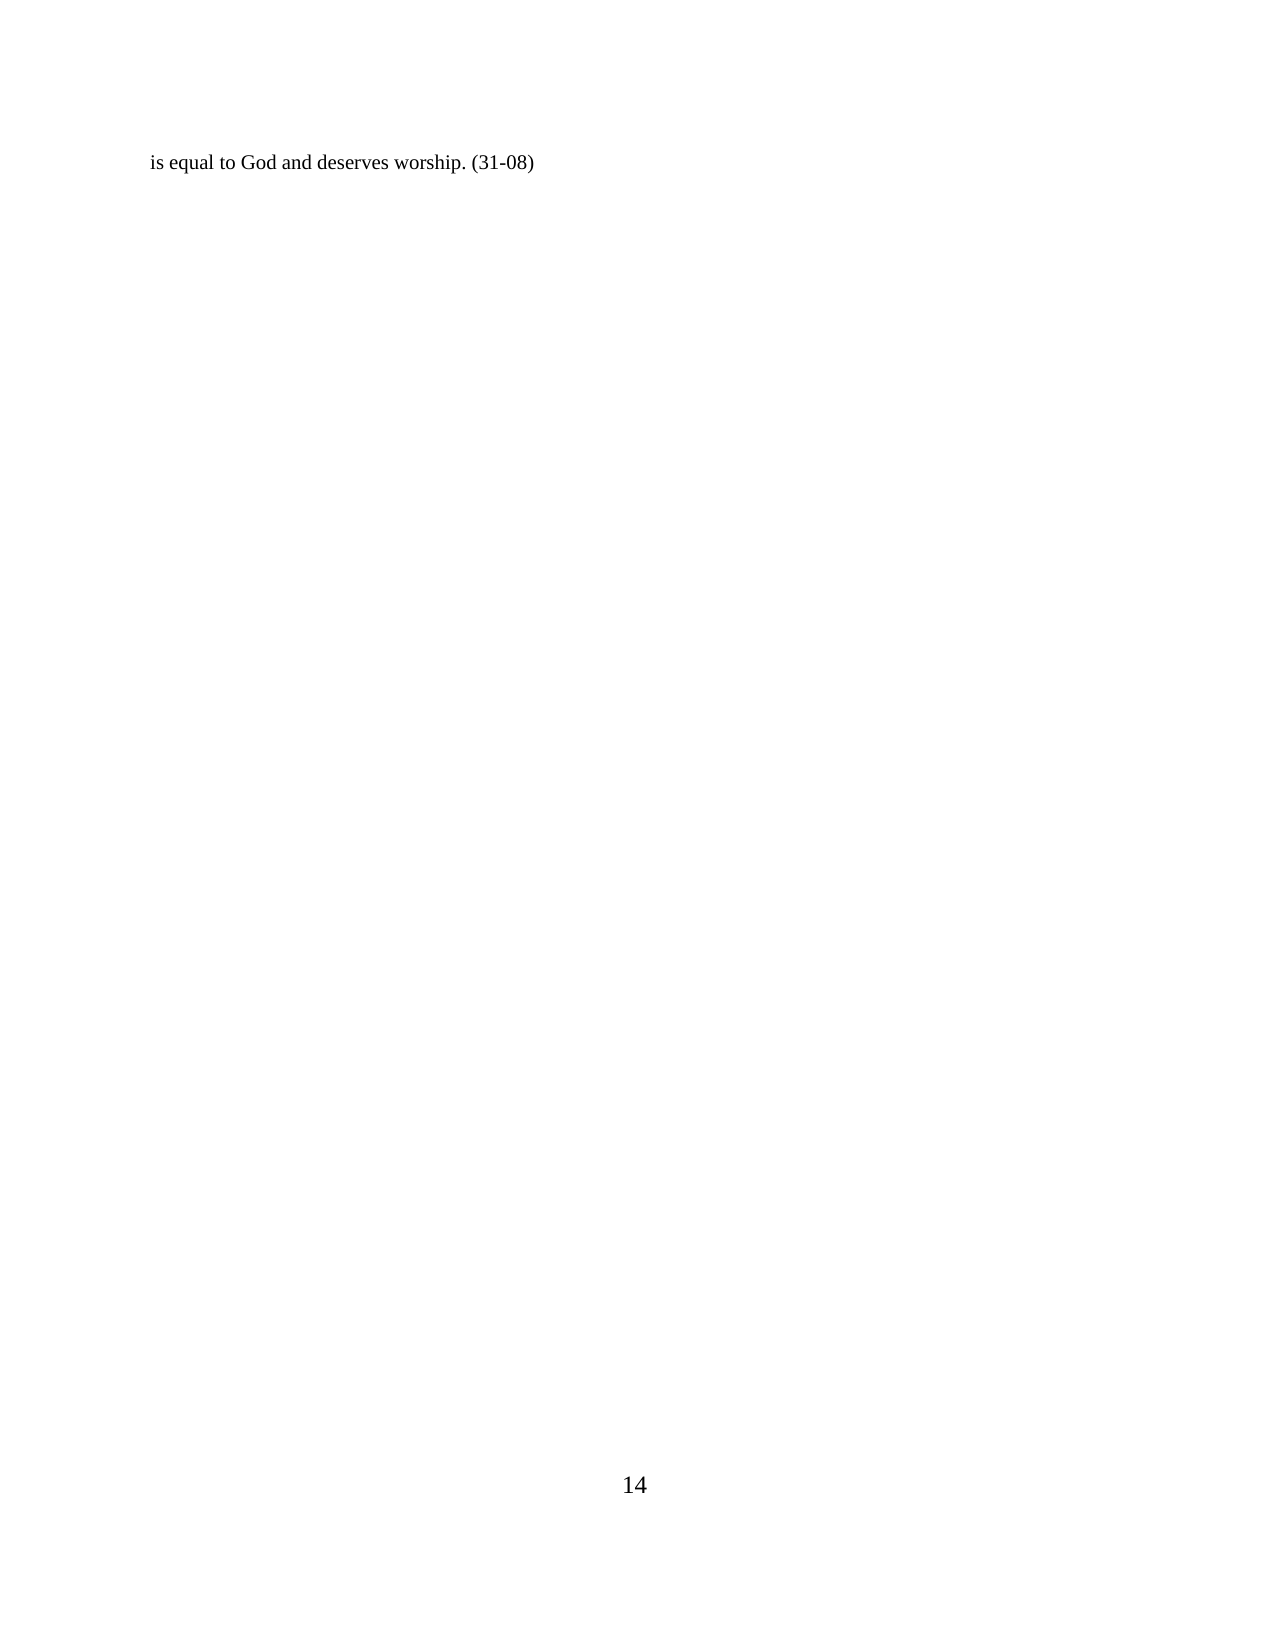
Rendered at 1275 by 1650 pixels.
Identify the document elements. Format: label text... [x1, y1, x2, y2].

text is equal to God and deserves worship. (31-08) [150, 150, 1125, 174]
